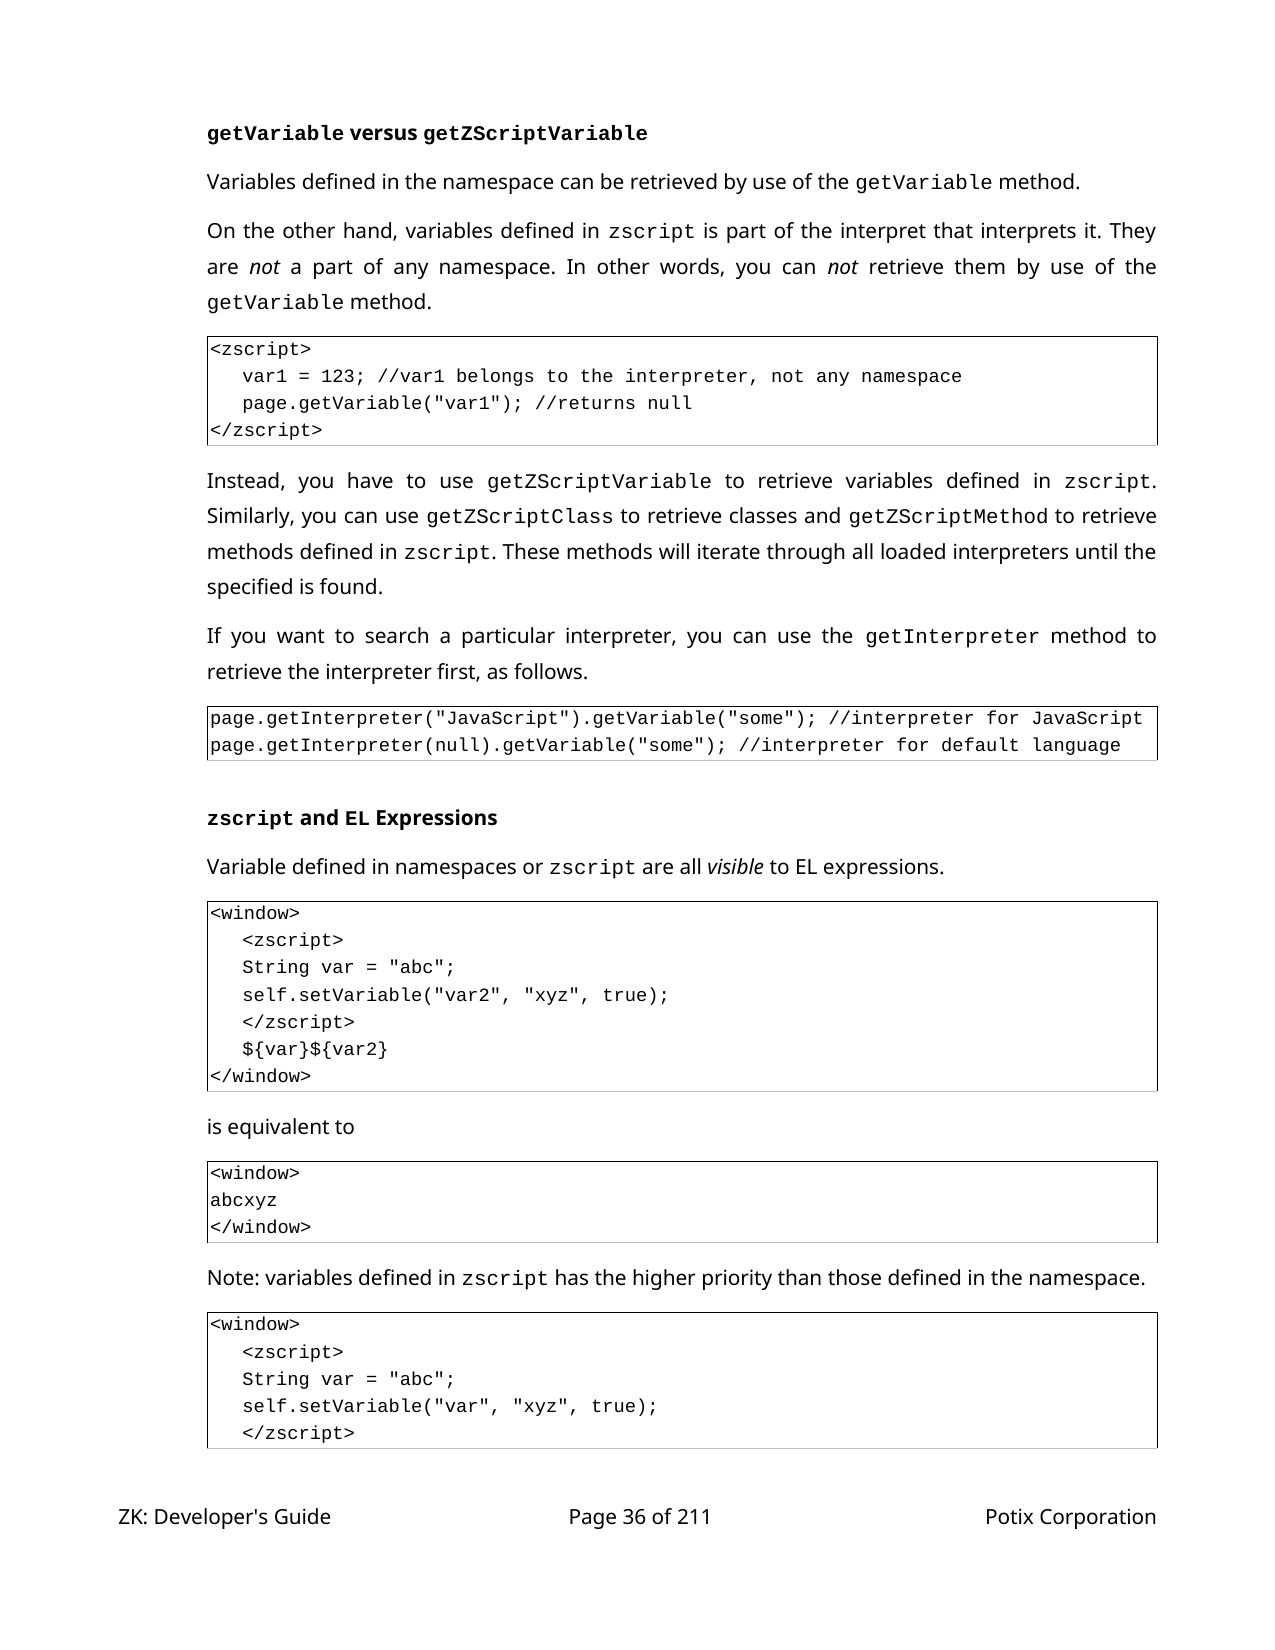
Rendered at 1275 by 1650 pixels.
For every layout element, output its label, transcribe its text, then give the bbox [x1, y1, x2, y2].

text <zscript> [208, 337, 1157, 361]
text <zscript> [208, 928, 1157, 952]
text Note: variables defined in zscript has the higher priority than those defined in the namespace. [207, 1263, 1157, 1292]
text On the other hand, variables defined in zscript is part of the interpret that interprets it. They are not a part of any namespace. In other words, you can not retrieve them by use of the getVariable method. [207, 216, 1157, 316]
text self.setVariable("var", "xyz", true); [208, 1394, 1157, 1418]
text ${var}${var2} [208, 1037, 1157, 1061]
subtitle zscript and EL Expressions [207, 803, 1157, 831]
text </zscript> [208, 418, 1157, 445]
text <window> [208, 1162, 1157, 1185]
text String var = "abc"; [208, 955, 1157, 979]
text </window> [208, 1215, 1157, 1242]
text self.setVariable("var2", "xyz", true); [208, 982, 1157, 1007]
text </zscript> [208, 1010, 1157, 1034]
text String var = "abc"; [208, 1367, 1157, 1391]
text <window> [208, 1313, 1157, 1337]
text </window> [208, 1064, 1157, 1091]
text Variables defined in the namespace can be retrieved by use of the getVariable method. [207, 167, 1157, 196]
text <window> [208, 902, 1157, 925]
text page.getInterpreter("JavaScript").getVariable("some"); //interpreter for JavaScript [208, 707, 1157, 730]
text If you want to search a particular interpreter, you can use the getInterpreter method to retrieve the interpreter first, as follows. [207, 621, 1157, 685]
text abcxyz [208, 1188, 1157, 1212]
text page.getVariable("var1"); //returns null [208, 391, 1157, 415]
text </zscript> [208, 1421, 1157, 1448]
text var1 = 123; //var1 belongs to the interpreter, not any namespace [208, 363, 1157, 388]
text Instead, you have to use getZScriptVariable to retrieve variables defined in zscript. Similarly, you can use getZScriptClass to retrieve classes and getZScriptMethod to retrieve methods defined in zscript. These methods will iterate through all loaded interpreters until the specified is found. [207, 466, 1157, 601]
text <zscript> [208, 1339, 1157, 1364]
subtitle getVariable versus getZScriptVariable [207, 118, 1157, 147]
text Variable defined in namespaces or zscript are all visible to EL expressions. [207, 852, 1157, 880]
text page.getInterpreter(null).getVariable("some"); //interpreter for default language [208, 733, 1157, 760]
text is equivalent to [207, 1112, 1157, 1140]
